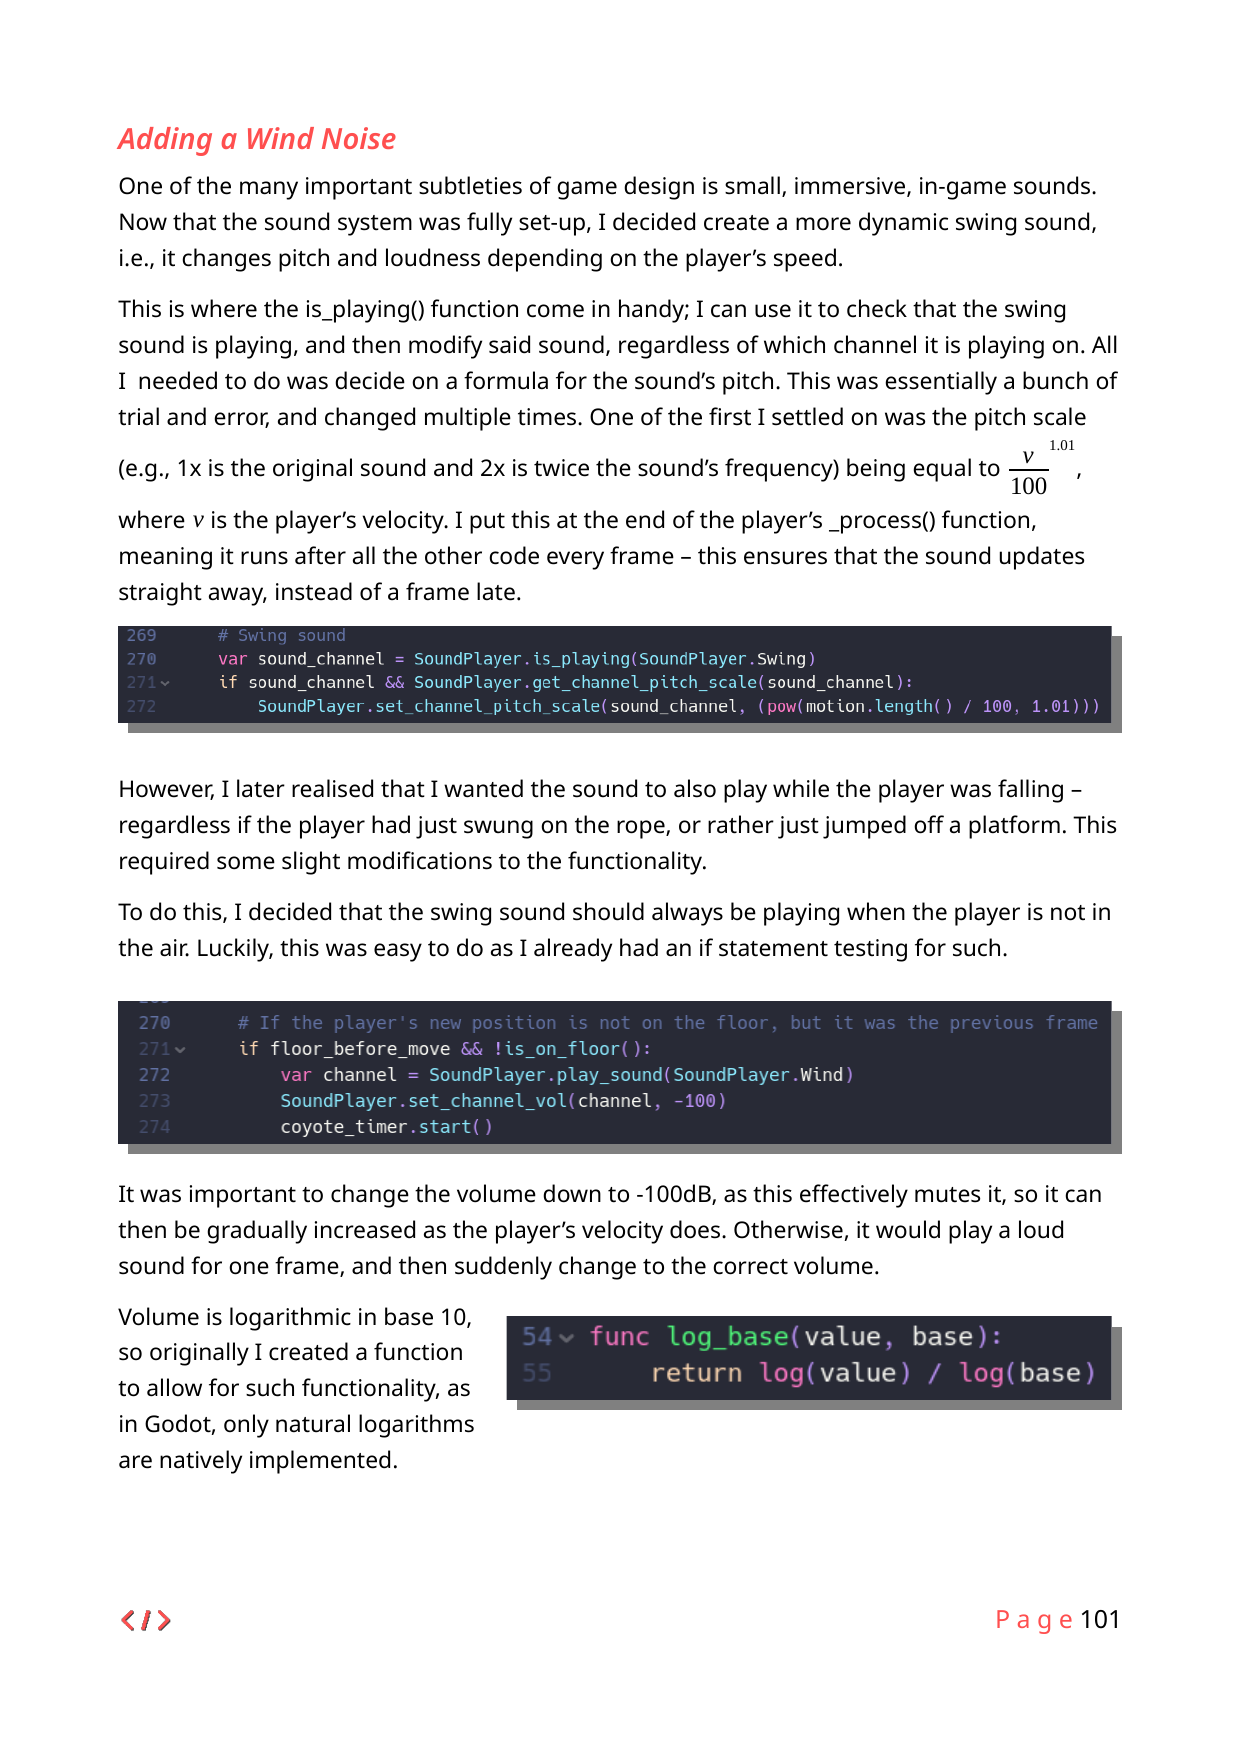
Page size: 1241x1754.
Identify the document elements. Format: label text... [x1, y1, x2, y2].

subtitle Adding a Wind Noise [118, 118, 1122, 158]
picture [506, 1316, 1112, 1400]
picture [116, 1591, 175, 1649]
picture [118, 626, 1112, 723]
text It was important to change the volume down to -100dB, as this effectively mutes it, so it can then be gradually increased as the player’s velocity does. Otherwise, it would play a loud sound for one frame, and then suddenly change to the correct volume. [118, 1144, 1122, 1281]
picture [118, 1001, 1112, 1144]
text Volume is logarithmic in base 10, so originally I created a function to allow for such functionality, as in Godot, only natural logarithms are natively implemented. [118, 1300, 1122, 1475]
text [118, 982, 1122, 1011]
text This is where the is_playing() function come in handy; I can use it to check that the swing sound is playing, and then modify said sound, regardless of which channel it is playing on. All I needed to do was decide on a formula for the sound’s pitch. This was essentially a bunch of trial and error, and changed multiple times. One of the first I settled on was the pitch scale (e.g., 1x is the original sound and 2x is twice the sound’s frequency) being equal to , where is the player’s velocity. I put this at the end of the player’s _process() function, meaning it runs after all the other code every frame – this ensures that the sound updates straight away, instead of a frame late. [118, 293, 1122, 607]
text However, I later realised that I wanted the sound to also play while the player was falling – regardless if the player had just swung on the rope, or rather just jumped off a platform. This required some slight modifications to the functionality. [118, 723, 1122, 877]
text To do this, I decided that the swing sound should always be playing when the player is not in the air. Luckily, this was easy to do as I already had an if statement testing for such. [118, 896, 1122, 963]
text One of the many important subtleties of game design is small, immersive, in-game sounds. Now that the sound system was fully set-up, I decided create a more dynamic swing sound, i.e., it changes pitch and loudness depending on the player’s speed. [118, 170, 1122, 273]
